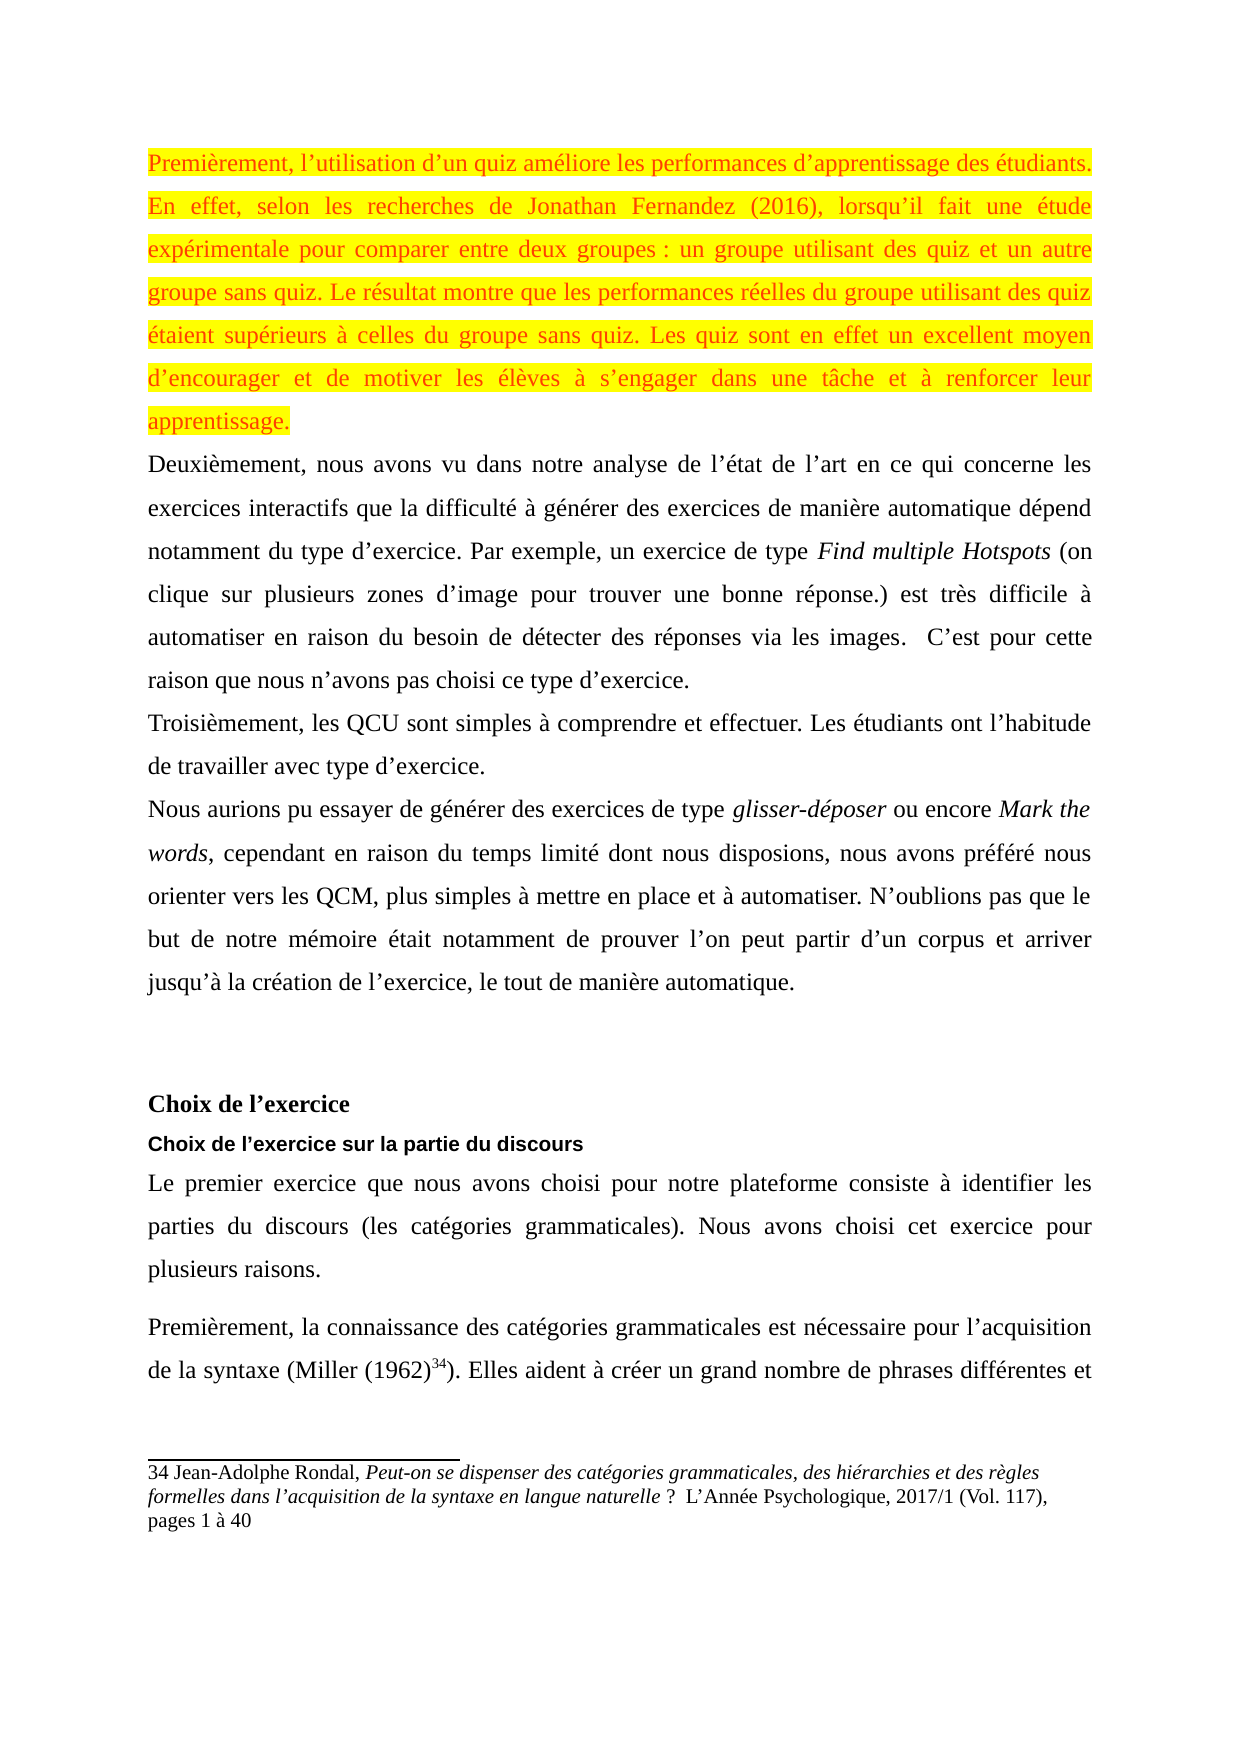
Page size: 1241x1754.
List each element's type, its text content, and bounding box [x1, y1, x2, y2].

text Premièrement, la connaissance des catégories grammaticales est nécessaire pour l’acquisition de la syntaxe (Miller (1962)). Elles aident à créer un grand nombre de phrases différentes et [148, 1312, 1092, 1384]
subtitle Deuxièmement, nous avons vu dans notre analyse de l’état de l’art en ce qui concerne les exercices interactifs que la difficulté à générer des exercices de manière automatique dépend notamment du type d’exercice. Par exemple, un exercice de type Find multiple Hotspots (on clique sur plusieurs zones d’image pour trouver une bonne réponse.) est très difficile à automatiser en raison du besoin de détecter des réponses via les images. C’est pour cette raison que nous n’avons pas choisi ce type d’exercice. [148, 449, 1092, 694]
subtitle Premièrement, l’utilisation d’un quiz améliore les performances d’apprentissage des étudiants. En effet, selon les recherches de Jonathan Fernandez (2016), lorsqu’il fait une étude expérimentale pour comparer entre deux groupes : un groupe utilisant des quiz et un autre groupe sans quiz. Le résultat montre que les performances réelles du groupe utilisant des quiz étaient supérieurs à celles du groupe sans quiz. Les quiz sont en effet un excellent moyen d’encourager et de motiver les élèves à s’engager dans une tâche et à renforcer leur apprentissage. [148, 148, 1092, 435]
subtitle Troisièmement, les QCU sont simples à comprendre et effectuer. Les étudiants ont l’habitude de travailler avec type d’exercice. [148, 708, 1092, 780]
text Jean-Adolphe Rondal, Peut-on se dispenser des catégories grammaticales, des hiérarchies et des règles formelles dans l’acquisition de la syntaxe en langue naturelle ? L’Année Psychologique, 2017/1 (Vol. 117), pages 1 à 40 [148, 1460, 1092, 1532]
subtitle Choix de l’exercice [148, 1089, 1092, 1118]
subtitle Nous aurions pu essayer de générer des exercices de type glisser-déposer ou encore Mark the words, cependant en raison du temps limité dont nous disposions, nous avons préféré nous orienter vers les QCM, plus simples à mettre en place et à automatiser. N’oublions pas que le but de notre mémoire était notamment de prouver l’on peut partir d’un corpus et arriver jusqu’à la création de l’exercice, le tout de manière automatique. [148, 794, 1092, 996]
text Le premier exercice que nous avons choisi pour notre plateforme consiste à identifier les parties du discours (les catégories grammaticales). Nous avons choisi cet exercice pour plusieurs raisons. [148, 1168, 1092, 1283]
text Choix de l’exercice sur la partie du discours [148, 1132, 1092, 1156]
